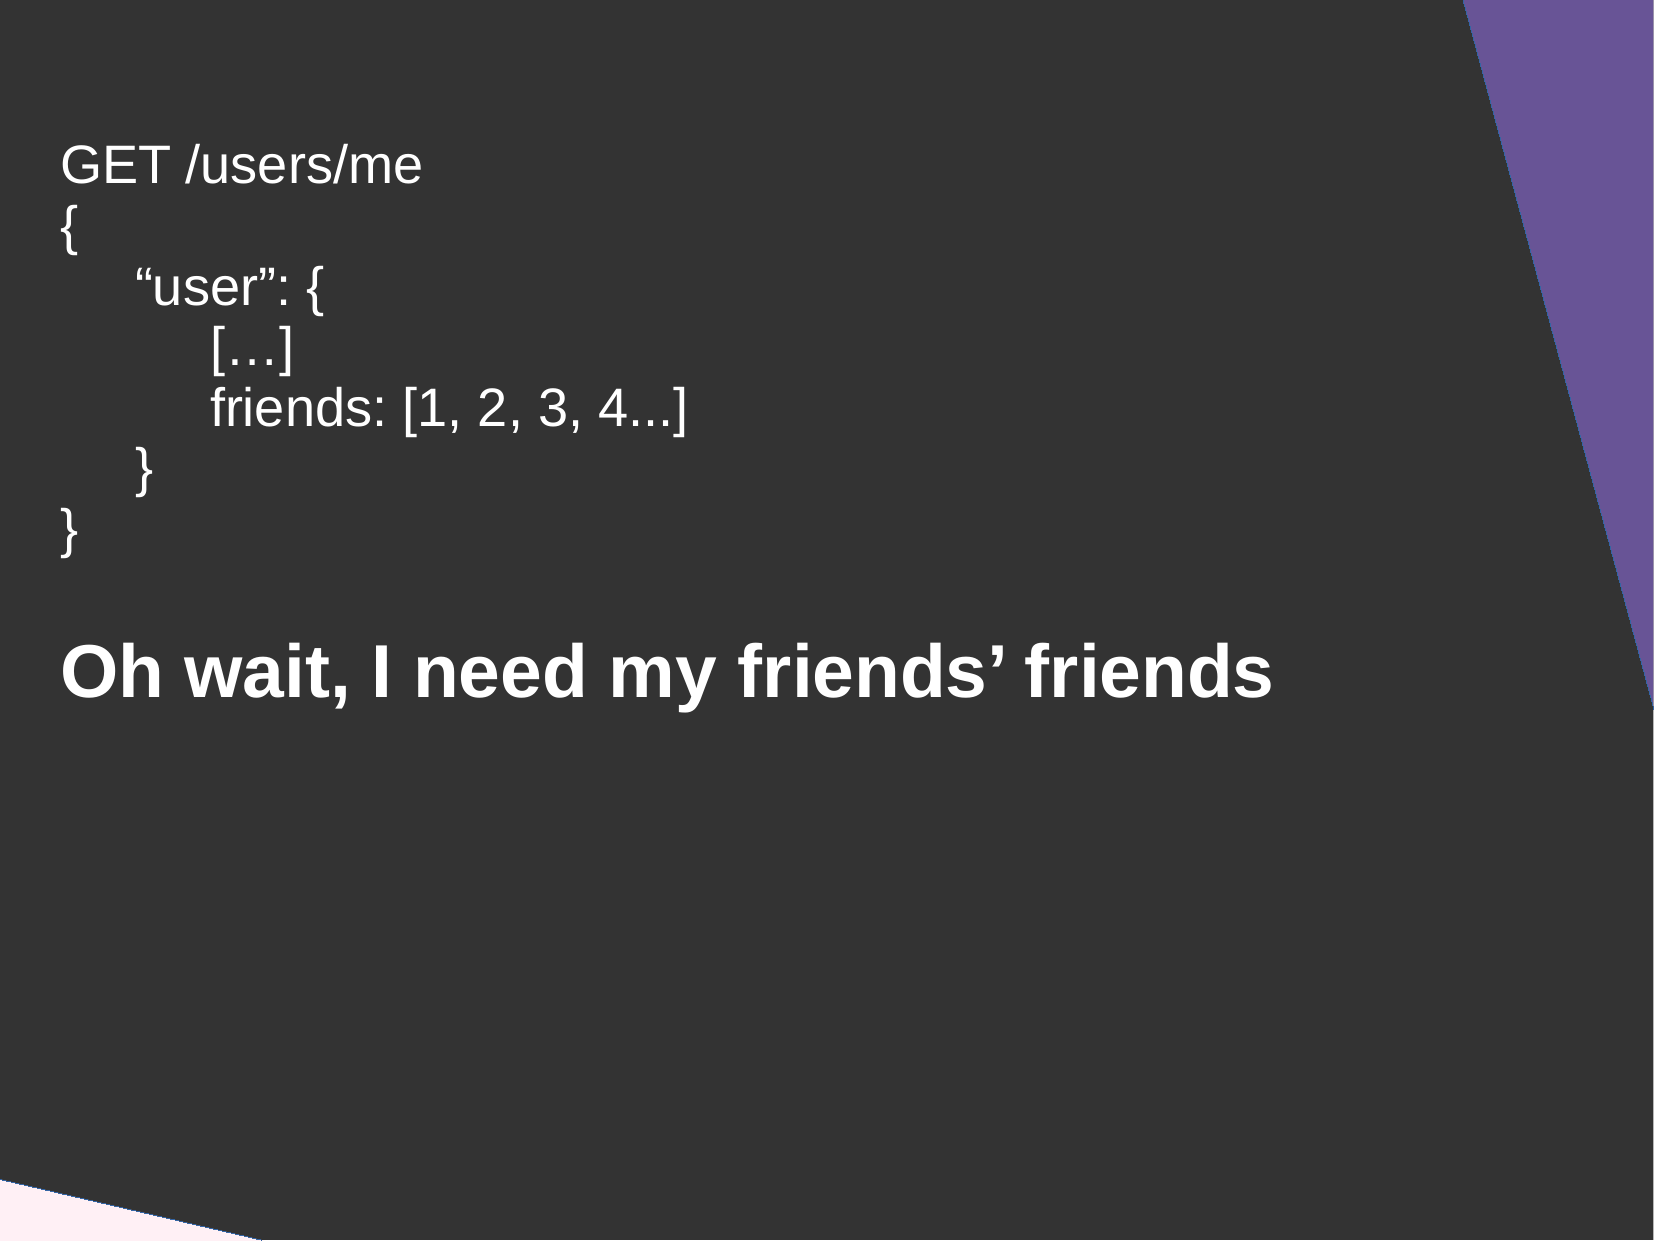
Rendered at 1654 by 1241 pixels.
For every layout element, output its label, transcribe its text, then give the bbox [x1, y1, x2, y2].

text_box [0, 1179, 266, 1241]
text_box [1463, 0, 1654, 710]
title Oh wait, I need my friends’ friends [60, 630, 1549, 838]
title GET /users/me { “user”: { […] friends: [1, 2, 3, 4...] } } [60, 135, 721, 559]
